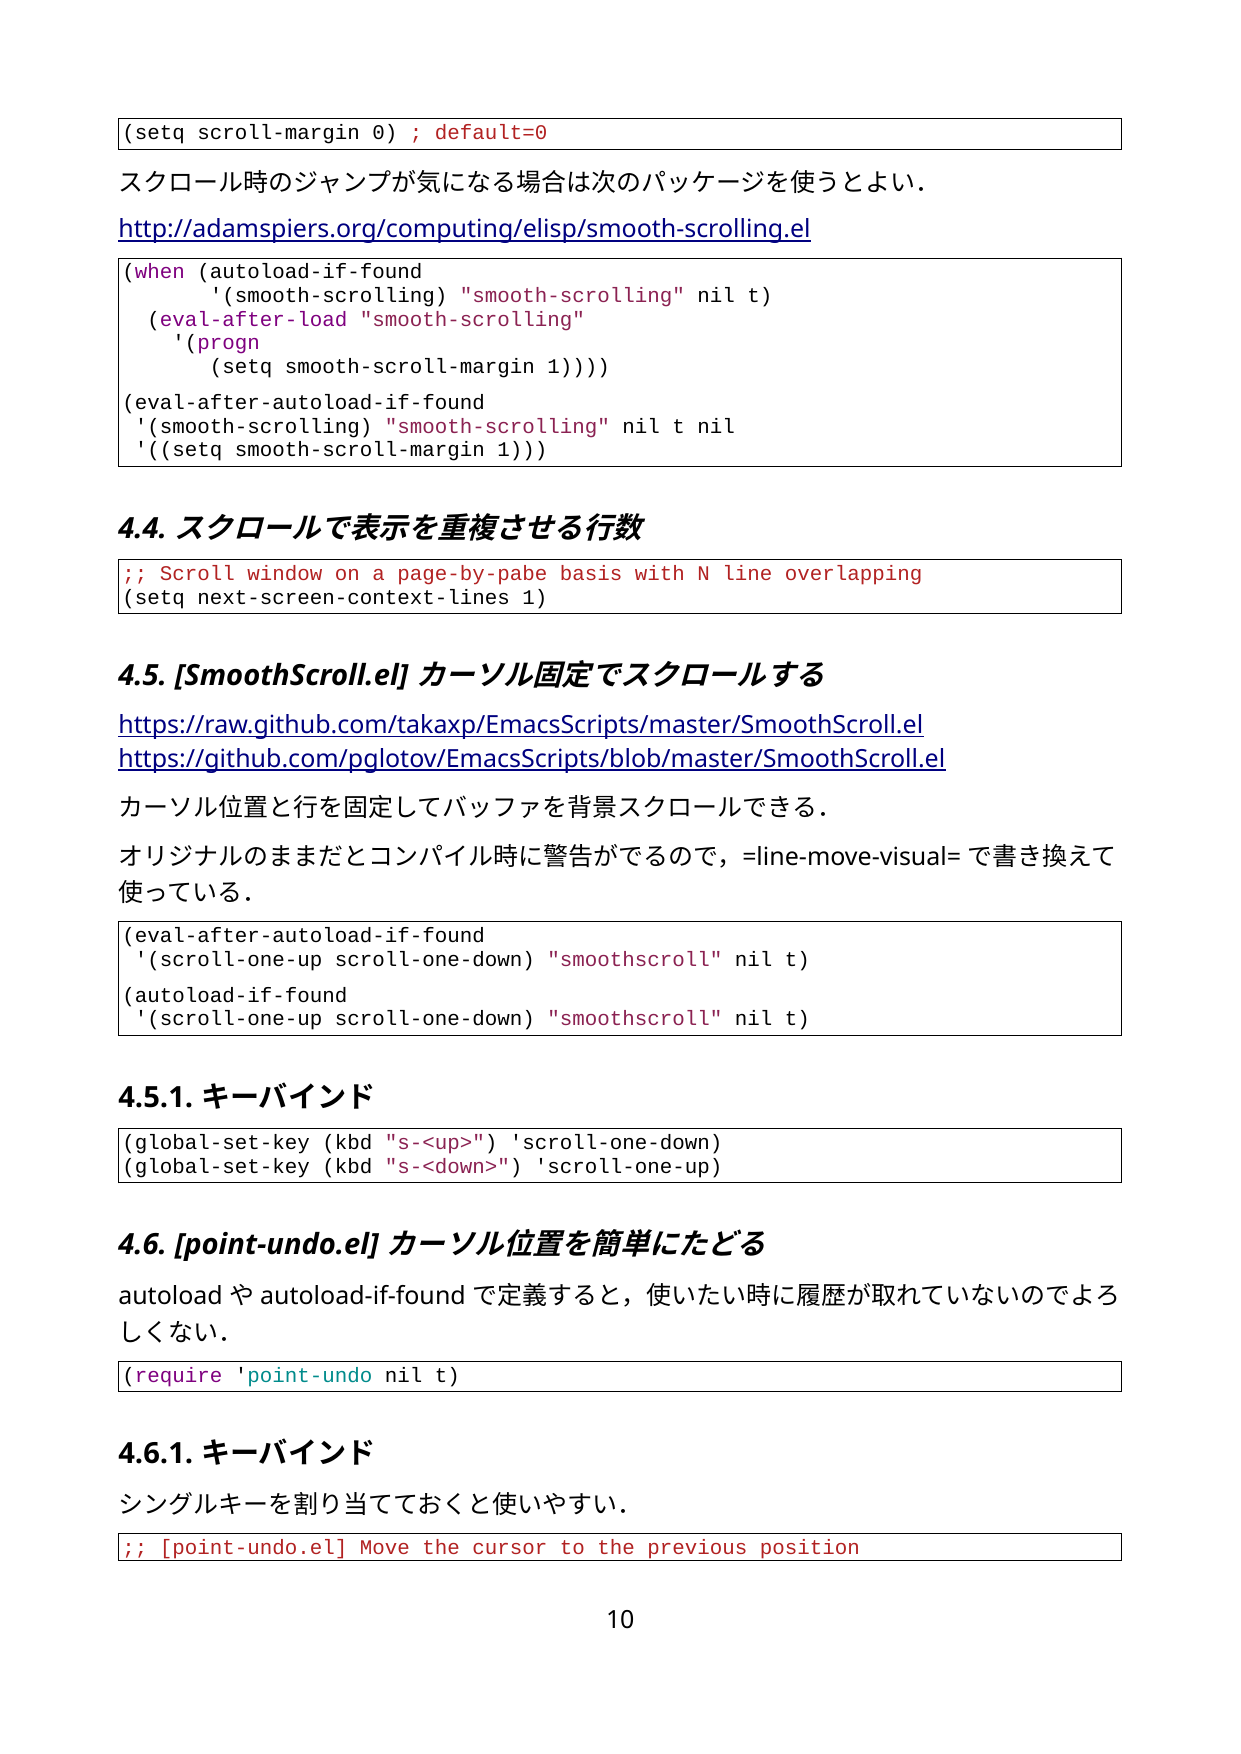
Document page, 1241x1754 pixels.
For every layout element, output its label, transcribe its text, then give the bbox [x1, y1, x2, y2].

text (setq smooth-scroll-margin 1)))) [119, 352, 1121, 379]
text (when (autoload-if-found [119, 259, 1121, 281]
text '((setq smooth-scroll-margin 1))) [119, 435, 1121, 466]
text (autoload-if-found [119, 981, 1121, 1004]
text (eval-after-autoload-if-found [119, 922, 1121, 945]
text https://raw.github.com/takaxp/EmacsScripts/master/SmoothScroll.el https://github.com/pglotov/EmacsScripts/blob/master/SmoothScroll.el [118, 707, 1122, 775]
subtitle キーバインド [118, 1430, 1122, 1472]
text (setq next-screen-context-lines 1) [119, 583, 1121, 613]
subtitle スクロールで表示を重複させる行数 [118, 504, 1122, 547]
text スクロール時のジャンプが気になる場合は次のパッケージを使うとよい． [118, 162, 1122, 198]
text '(smooth-scrolling) "smooth-scrolling" nil t nil [119, 412, 1121, 435]
text (global-set-key (kbd "s-<down>") 'scroll-one-up) [119, 1152, 1121, 1182]
subtitle キーバインド [118, 1073, 1122, 1116]
text (global-set-key (kbd "s-<up>") 'scroll-one-down) [119, 1129, 1121, 1152]
text '(scroll-one-up scroll-one-down) "smoothscroll" nil t) [119, 1004, 1121, 1035]
text '(smooth-scrolling) "smooth-scrolling" nil t) [119, 281, 1121, 305]
text autoload や autoload-if-found で定義すると，使いたい時に履歴が取れていないのでよろしくない． [118, 1276, 1122, 1348]
text シングルキーを割り当てておくと使いやすい． [118, 1484, 1122, 1521]
text (setq scroll-margin 0) ; default=0 [119, 119, 1121, 149]
subtitle [SmoothScroll.el] カーソル固定でスクロールする [118, 652, 1122, 694]
text (require 'point-undo nil t) [119, 1362, 1121, 1391]
text '(scroll-one-up scroll-one-down) "smoothscroll" nil t) [119, 945, 1121, 972]
subtitle [point-undo.el] カーソル位置を簡単にたどる [118, 1221, 1122, 1263]
text オリジナルのままだとコンパイル時に警告がでるので，=line-move-visual= で書き換えて使っている． [118, 836, 1122, 908]
text (eval-after-autoload-if-found [119, 388, 1121, 412]
text (eval-after-load "smooth-scrolling" [119, 305, 1121, 328]
text '(progn [119, 328, 1121, 352]
text ;; Scroll window on a page-by-pabe basis with N line overlapping [119, 560, 1121, 583]
text ;; [point-undo.el] Move the cursor to the previous position [119, 1534, 1121, 1560]
text カーソル位置と行を固定してバッファを背景スクロールできる． [118, 787, 1122, 823]
text http://adamspiers.org/computing/elisp/smooth-scrolling.el [118, 211, 1122, 245]
